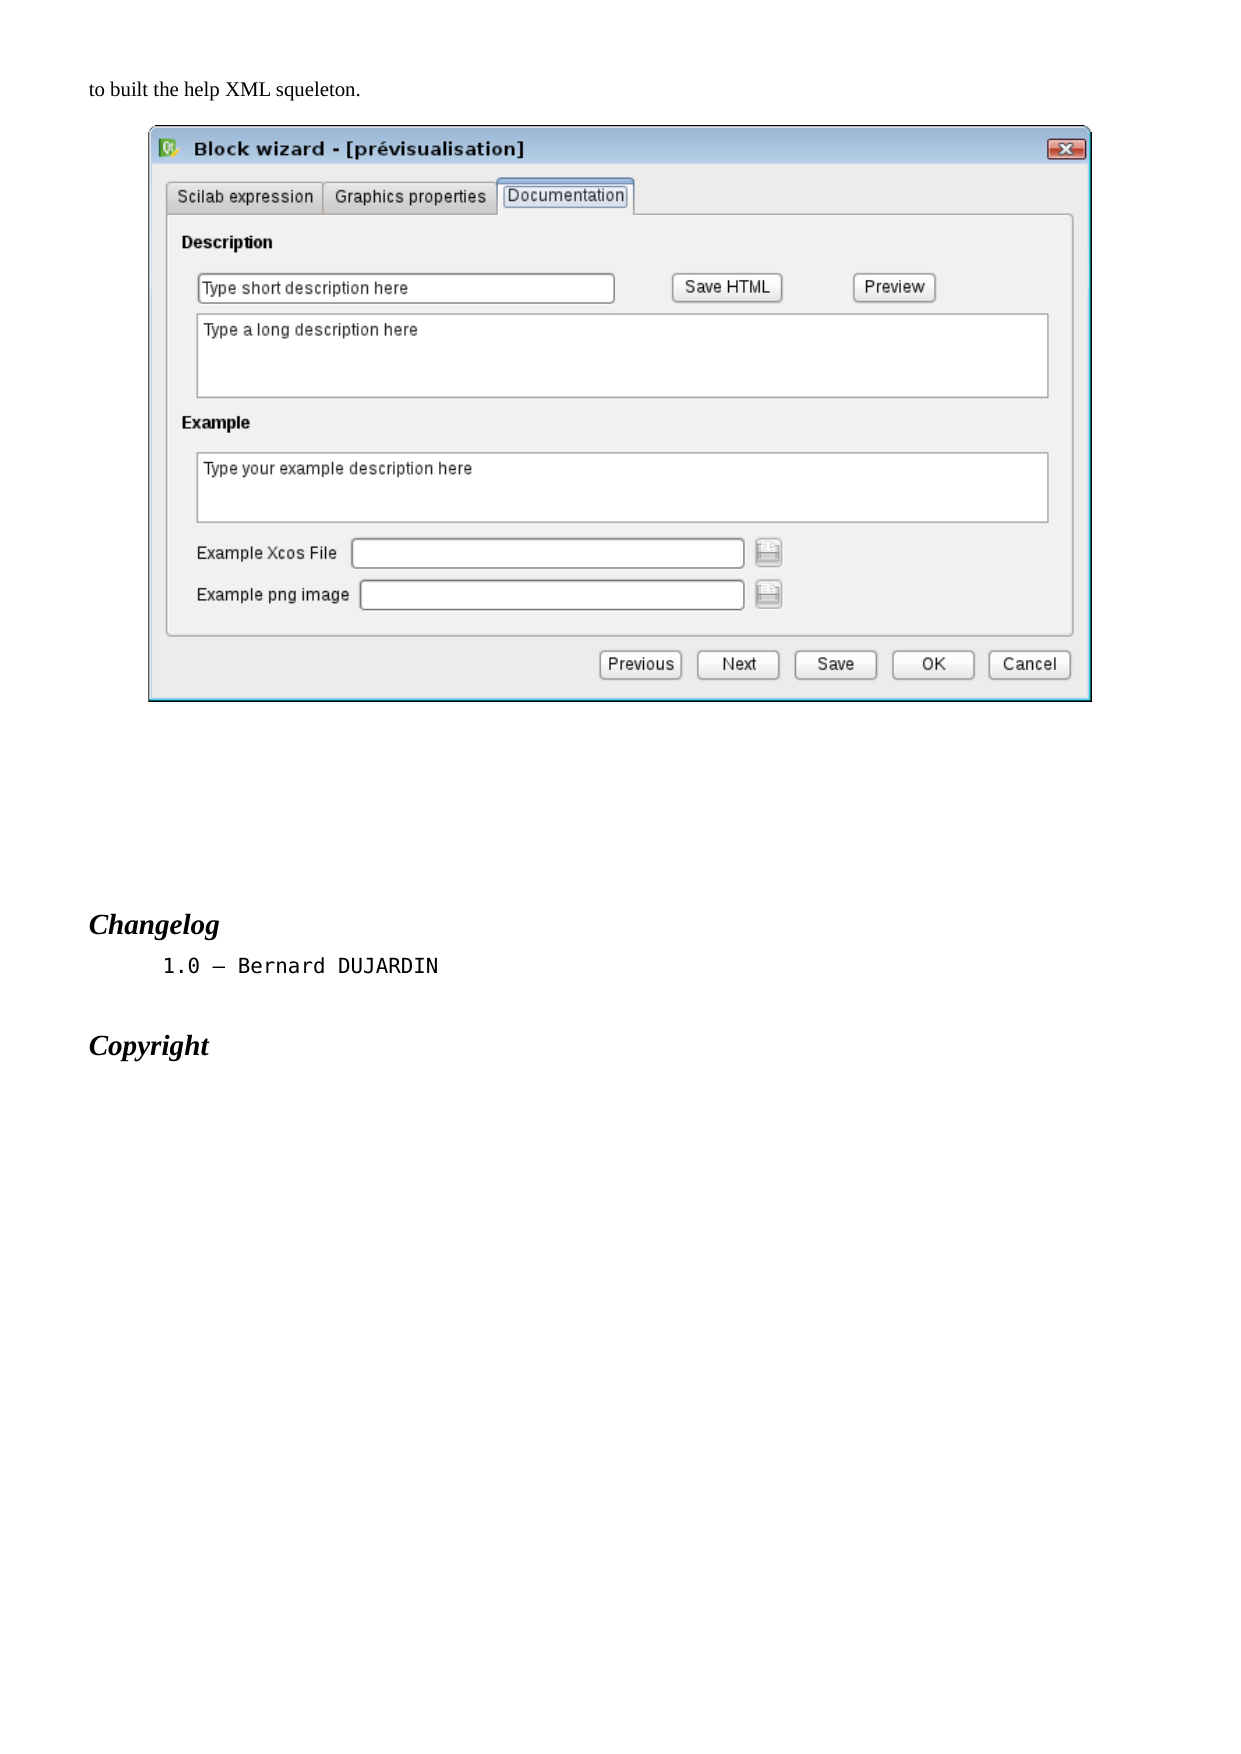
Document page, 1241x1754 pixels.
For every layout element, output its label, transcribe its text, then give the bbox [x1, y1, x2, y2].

picture [148, 125, 1092, 702]
text 1.0 – Bernard DUJARDIN [88, 953, 1152, 978]
subtitle Changelog [88, 907, 1152, 941]
text to built the help XML squeleton. [88, 77, 1152, 101]
subtitle Copyright [88, 1028, 1152, 1061]
